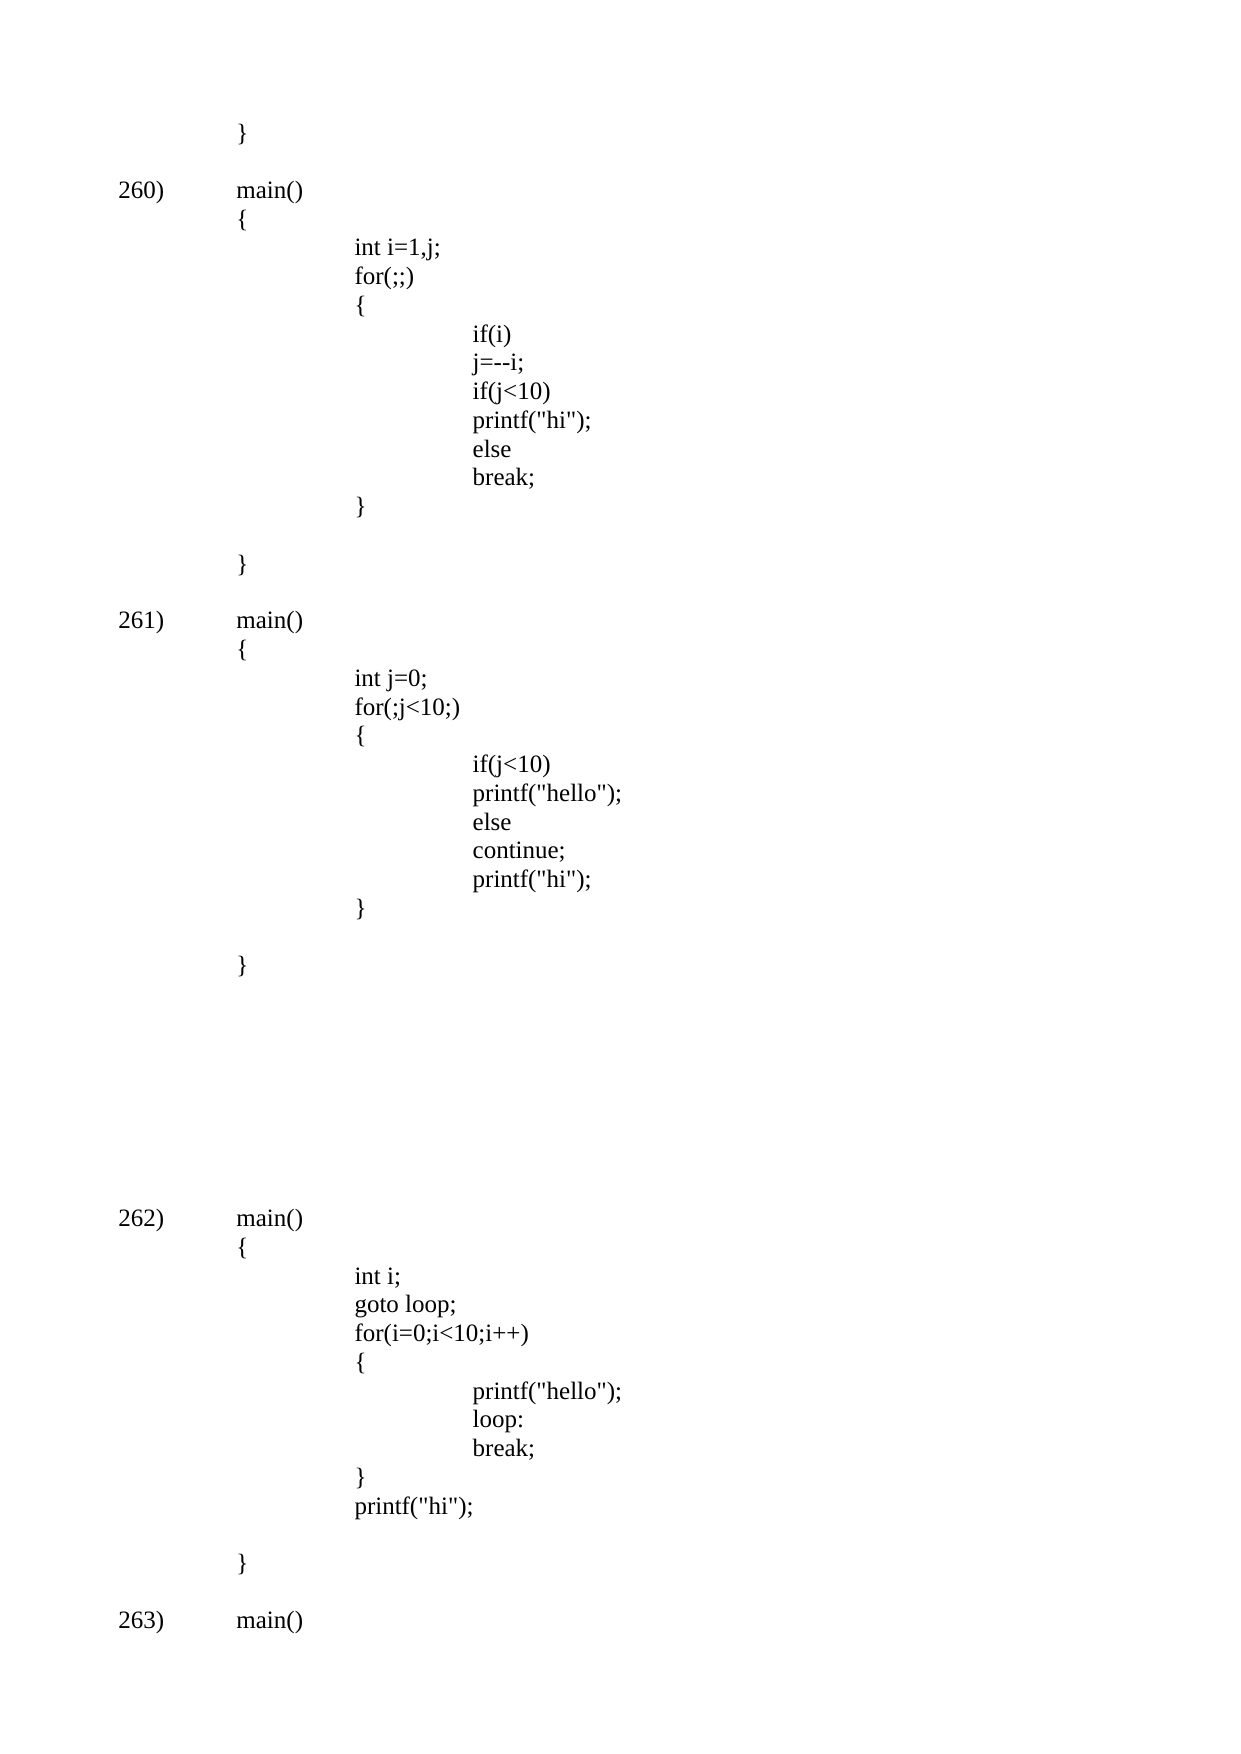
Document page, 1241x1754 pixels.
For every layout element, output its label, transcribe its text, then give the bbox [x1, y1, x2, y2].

text } [118, 118, 1122, 147]
text for(;j<10;) [118, 692, 1122, 720]
text 260) main() [118, 175, 1122, 204]
text printf("hi"); [118, 1491, 1122, 1519]
text { [118, 204, 1122, 232]
text } [118, 1462, 1122, 1491]
text printf("hello"); [118, 778, 1122, 807]
text else [118, 807, 1122, 835]
text 263) main() [118, 1605, 1122, 1634]
text goto loop; [118, 1289, 1122, 1318]
text 262) main() [118, 1203, 1122, 1232]
text if(j<10) [118, 749, 1122, 778]
text } [118, 491, 1122, 520]
text { [118, 634, 1122, 663]
text printf("hello"); [118, 1376, 1122, 1404]
text if(j<10) [118, 376, 1122, 405]
text break; [118, 1433, 1122, 1462]
text for(i=0;i<10;i++) [118, 1318, 1122, 1347]
text { [118, 1232, 1122, 1261]
text } [118, 1548, 1122, 1577]
text for(;;) [118, 261, 1122, 290]
text { [118, 290, 1122, 319]
text loop: [118, 1404, 1122, 1433]
text j=--i; [118, 347, 1122, 376]
text } [118, 549, 1122, 577]
text int j=0; [118, 663, 1122, 692]
text { [118, 720, 1122, 749]
text else [118, 434, 1122, 462]
text } [118, 893, 1122, 922]
text 261) main() [118, 605, 1122, 634]
text printf("hi"); [118, 864, 1122, 893]
text } [118, 950, 1122, 979]
text int i=1,j; [118, 232, 1122, 261]
text if(i) [118, 319, 1122, 347]
text int i; [118, 1261, 1122, 1289]
text printf("hi"); [118, 405, 1122, 434]
text continue; [118, 835, 1122, 864]
text { [118, 1347, 1122, 1376]
text break; [118, 462, 1122, 491]
